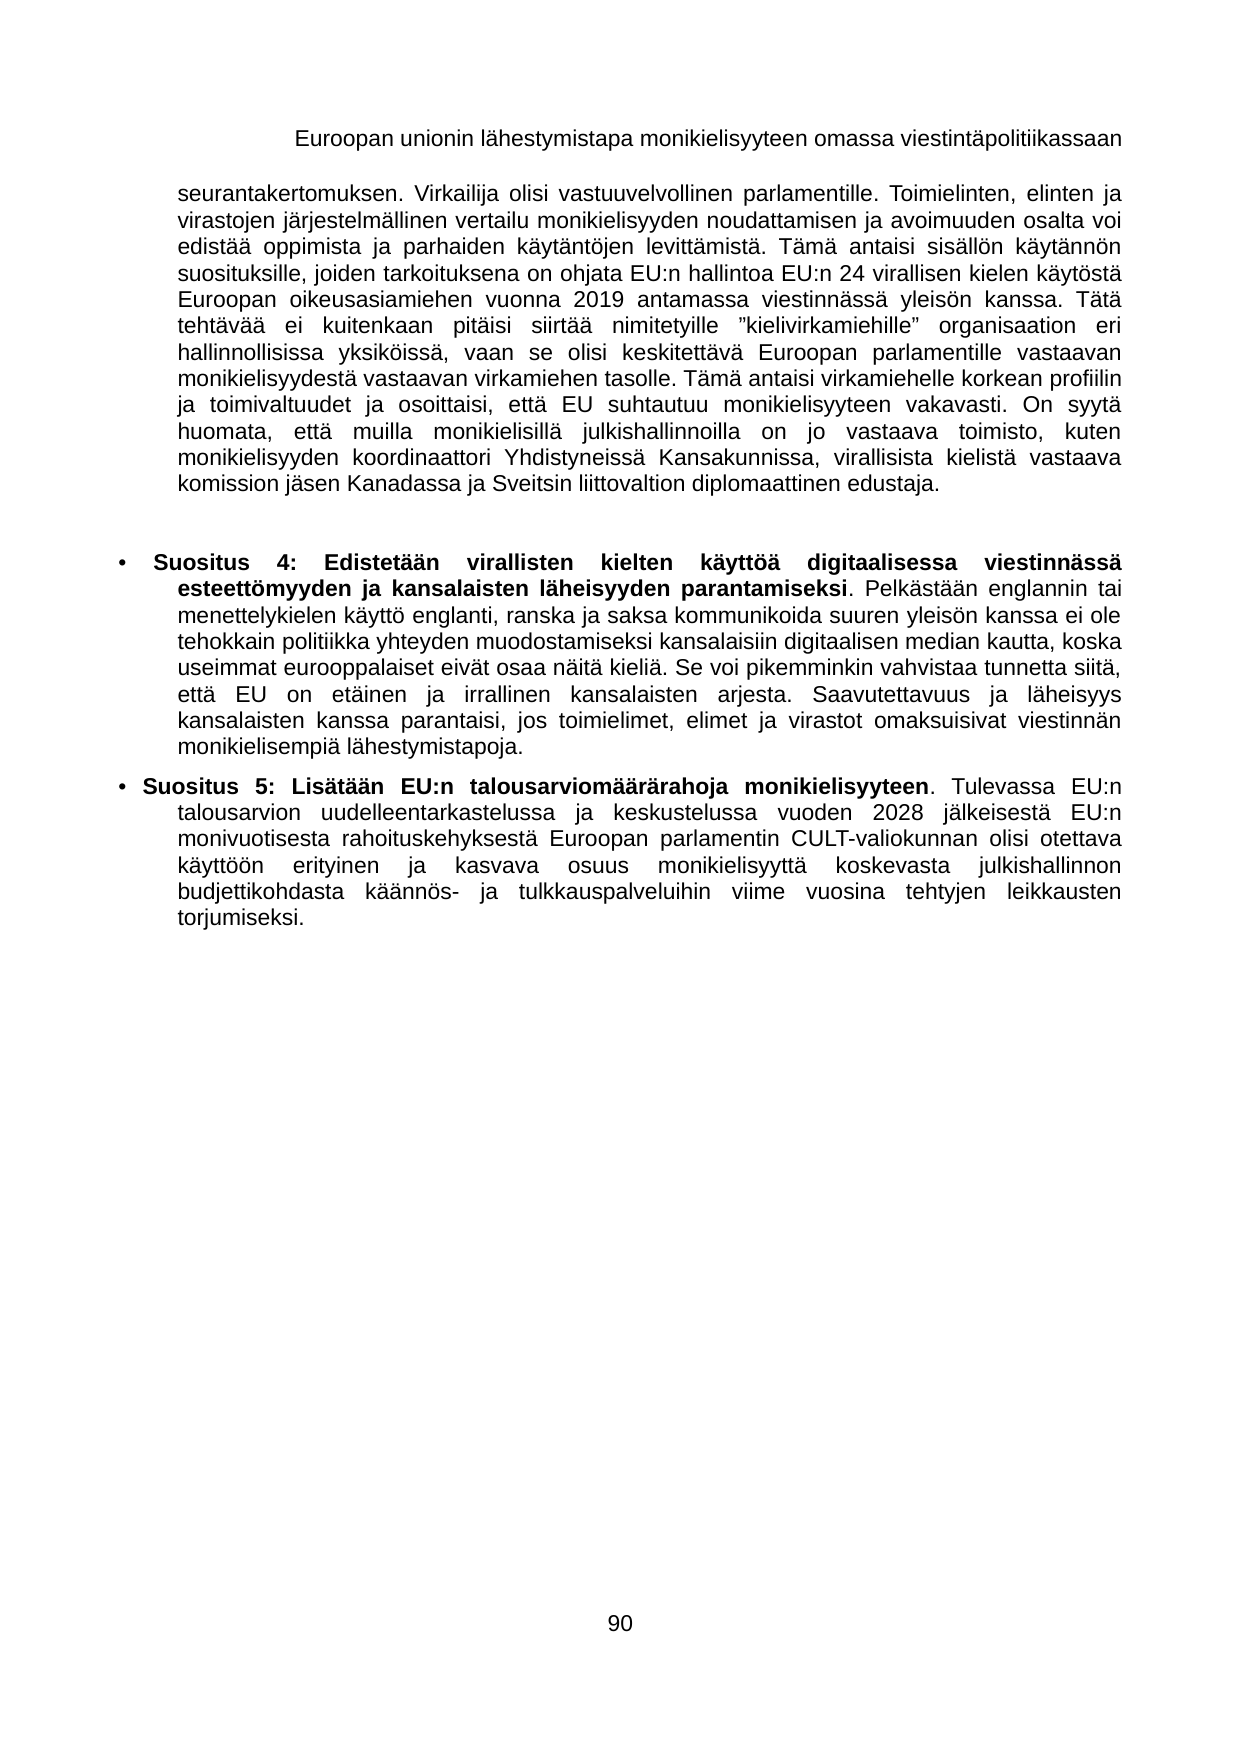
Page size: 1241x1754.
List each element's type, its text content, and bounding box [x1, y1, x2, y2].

text seurantakertomuksen. Virkailija olisi vastuuvelvollinen parlamentille. Toimielinten, elinten ja virastojen järjestelmällinen vertailu monikielisyyden noudattamisen ja avoimuuden osalta voi edistää oppimista ja parhaiden käytäntöjen levittämistä. Tämä antaisi sisällön käytännön suosituksille, joiden tarkoituksena on ohjata EU:n hallintoa EU:n 24 virallisen kielen käytöstä Euroopan oikeusasiamiehen vuonna 2019 antamassa viestinnässä yleisön kanssa. Tätä tehtävää ei kuitenkaan pitäisi siirtää nimitetyille ”kielivirkamiehille” organisaation eri hallinnollisissa yksiköissä, vaan se olisi keskitettävä Euroopan parlamentille vastaavan monikielisyydestä vastaavan virkamiehen tasolle. Tämä antaisi virkamiehelle korkean profiilin ja toimivaltuudet ja osoittaisi, että EU suhtautuu monikielisyyteen vakavasti. On syytä huomata, että muilla monikielisillä julkishallinnoilla on jo vastaava toimisto, kuten monikielisyyden koordinaattori Yhdistyneissä Kansakunnissa, virallisista kielistä vastaava komission jäsen Kanadassa ja Sveitsin liittovaltion diplomaattinen edustaja. [118, 180, 1122, 497]
text • Suositus 4: Edistetään virallisten kielten käyttöä digitaalisessa viestinnässä esteettömyyden ja kansalaisten läheisyyden parantamiseksi. Pelkästään englannin tai menettelykielen käyttö englanti, ranska ja saksa kommunikoida suuren yleisön kanssa ei ole tehokkain politiikka yhteyden muodostamiseksi kansalaisiin digitaalisen median kautta, koska useimmat eurooppalaiset eivät osaa näitä kieliä. Se voi pikemminkin vahvistaa tunnetta siitä, että EU on etäinen ja irrallinen kansalaisten arjesta. Saavutettavuus ja läheisyys kansalaisten kanssa parantaisi, jos toimielimet, elimet ja virastot omaksuisivat viestinnän monikielisempiä lähestymistapoja. [118, 549, 1122, 760]
text • Suositus 5: Lisätään EU:n talousarviomäärärahoja monikielisyyteen. Tulevassa EU:n talousarvion uudelleentarkastelussa ja keskustelussa vuoden 2028 jälkeisestä EU:n monivuotisesta rahoituskehyksestä Euroopan parlamentin CULT-valiokunnan olisi otettava käyttöön erityinen ja kasvava osuus monikielisyyttä koskevasta julkishallinnon budjettikohdasta käännös- ja tulkkauspalveluihin viime vuosina tehtyjen leikkausten torjumiseksi. [118, 773, 1122, 931]
